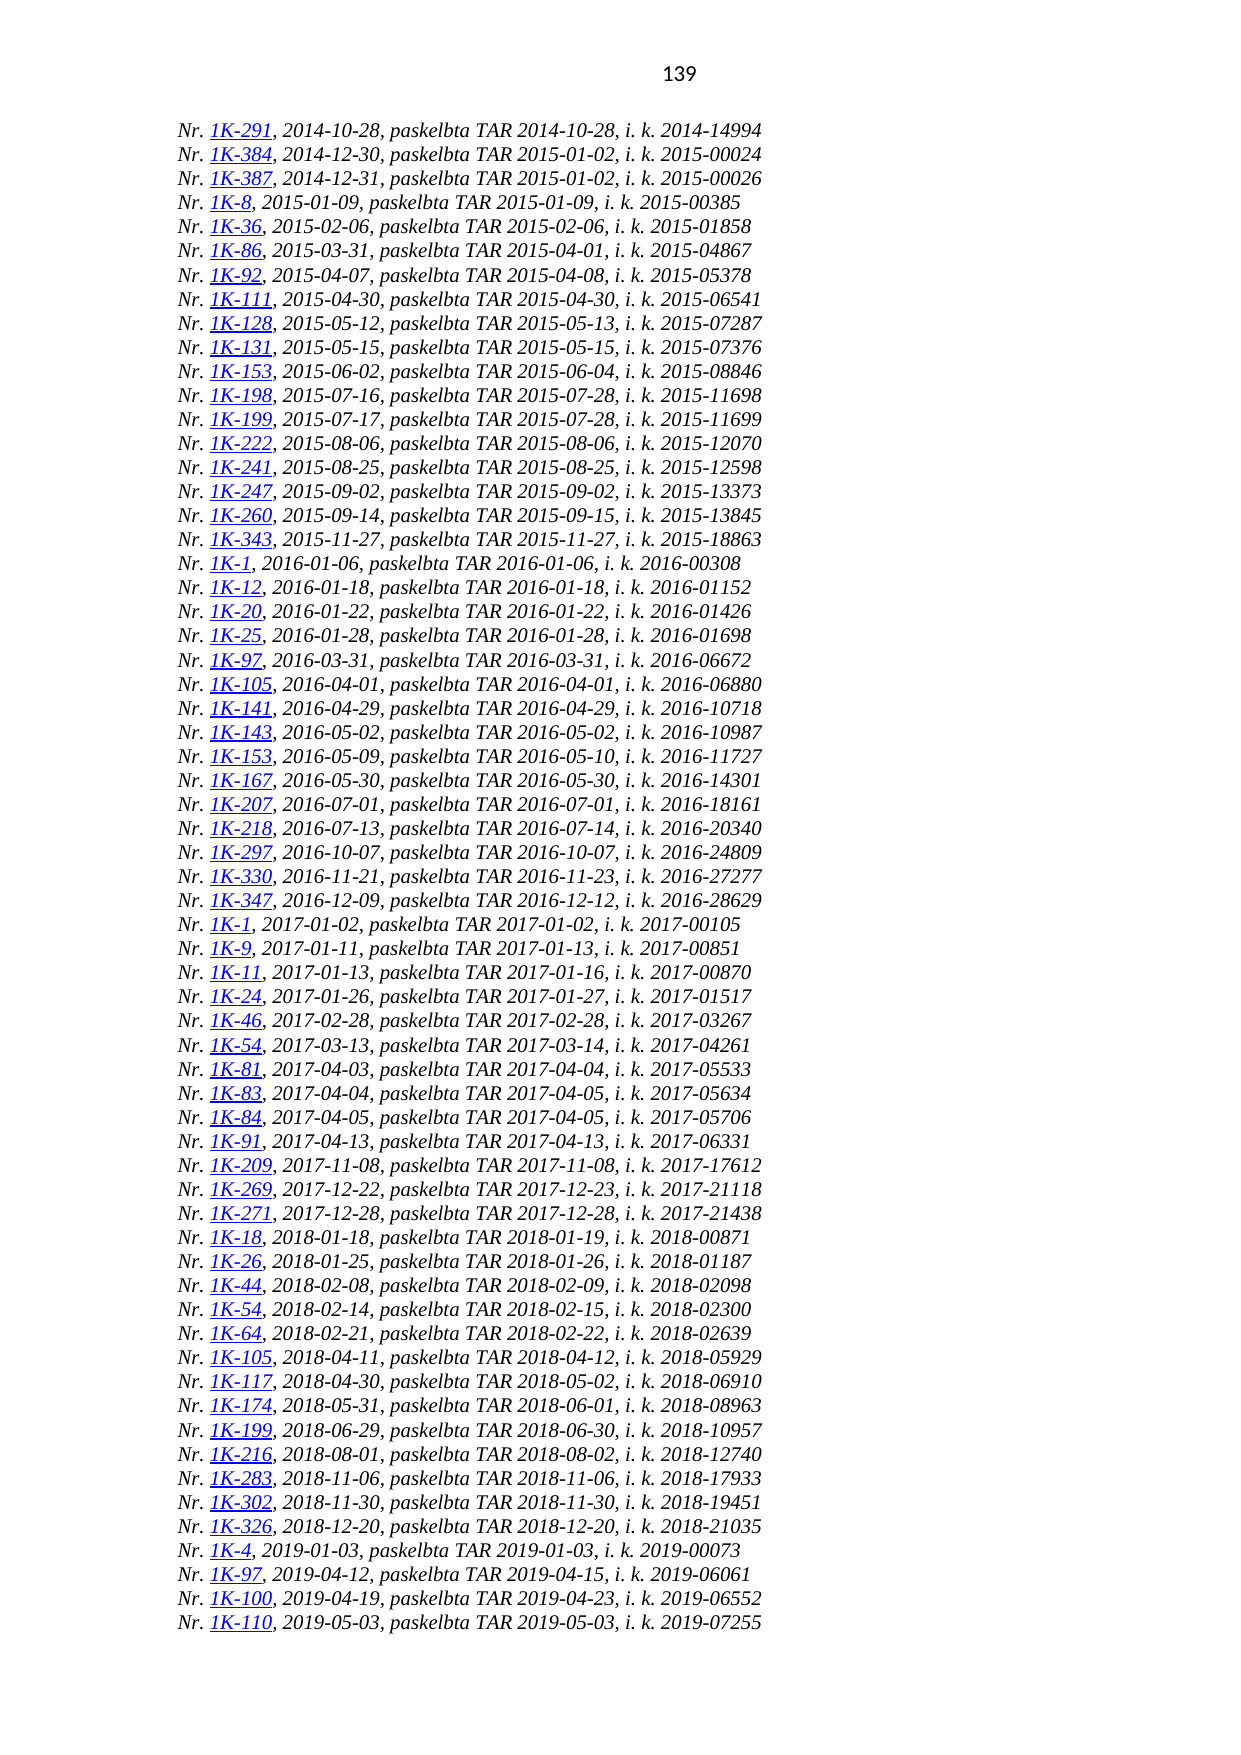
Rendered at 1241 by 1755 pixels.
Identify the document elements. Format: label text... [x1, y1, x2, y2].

text Nr. 1K-9, 2017-01-11, paskelbta TAR 2017-01-13, i. k. 2017-00851 [177, 936, 1181, 960]
text Nr. 1K-343, 2015-11-27, paskelbta TAR 2015-11-27, i. k. 2015-18863 [177, 527, 1181, 551]
text Nr. 1K-97, 2019-04-12, paskelbta TAR 2019-04-15, i. k. 2019-06061 [177, 1562, 1181, 1586]
text Nr. 1K-54, 2018-02-14, paskelbta TAR 2018-02-15, i. k. 2018-02300 [177, 1297, 1181, 1321]
text Nr. 1K-141, 2016-04-29, paskelbta TAR 2016-04-29, i. k. 2016-10718 [177, 696, 1181, 720]
text Nr. 1K-297, 2016-10-07, paskelbta TAR 2016-10-07, i. k. 2016-24809 [177, 840, 1181, 864]
text Nr. 1K-216, 2018-08-01, paskelbta TAR 2018-08-02, i. k. 2018-12740 [177, 1442, 1181, 1466]
text Nr. 1K-153, 2015-06-02, paskelbta TAR 2015-06-04, i. k. 2015-08846 [177, 359, 1181, 383]
text Nr. 1K-44, 2018-02-08, paskelbta TAR 2018-02-09, i. k. 2018-02098 [177, 1273, 1181, 1297]
text Nr. 1K-18, 2018-01-18, paskelbta TAR 2018-01-19, i. k. 2018-00871 [177, 1225, 1181, 1249]
text Nr. 1K-199, 2015-07-17, paskelbta TAR 2015-07-28, i. k. 2015-11699 [177, 407, 1181, 431]
text Nr. 1K-209, 2017-11-08, paskelbta TAR 2017-11-08, i. k. 2017-17612 [177, 1153, 1181, 1177]
text Nr. 1K-167, 2016-05-30, paskelbta TAR 2016-05-30, i. k. 2016-14301 [177, 768, 1181, 792]
text Nr. 1K-64, 2018-02-21, paskelbta TAR 2018-02-22, i. k. 2018-02639 [177, 1321, 1181, 1345]
text Nr. 1K-105, 2016-04-01, paskelbta TAR 2016-04-01, i. k. 2016-06880 [177, 672, 1181, 696]
text Nr. 1K-1, 2016-01-06, paskelbta TAR 2016-01-06, i. k. 2016-00308 [177, 551, 1181, 575]
text Nr. 1K-153, 2016-05-09, paskelbta TAR 2016-05-10, i. k. 2016-11727 [177, 744, 1181, 768]
text Nr. 1K-330, 2016-11-21, paskelbta TAR 2016-11-23, i. k. 2016-27277 [177, 864, 1181, 888]
text Nr. 1K-86, 2015-03-31, paskelbta TAR 2015-04-01, i. k. 2015-04867 [177, 238, 1181, 262]
text Nr. 1K-283, 2018-11-06, paskelbta TAR 2018-11-06, i. k. 2018-17933 [177, 1466, 1181, 1490]
text Nr. 1K-25, 2016-01-28, paskelbta TAR 2016-01-28, i. k. 2016-01698 [177, 623, 1181, 647]
text Nr. 1K-83, 2017-04-04, paskelbta TAR 2017-04-05, i. k. 2017-05634 [177, 1081, 1181, 1105]
text Nr. 1K-117, 2018-04-30, paskelbta TAR 2018-05-02, i. k. 2018-06910 [177, 1369, 1181, 1393]
text Nr. 1K-387, 2014-12-31, paskelbta TAR 2015-01-02, i. k. 2015-00026 [177, 166, 1181, 190]
text Nr. 1K-81, 2017-04-03, paskelbta TAR 2017-04-04, i. k. 2017-05533 [177, 1057, 1181, 1081]
text Nr. 1K-46, 2017-02-28, paskelbta TAR 2017-02-28, i. k. 2017-03267 [177, 1008, 1181, 1032]
text Nr. 1K-24, 2017-01-26, paskelbta TAR 2017-01-27, i. k. 2017-01517 [177, 984, 1181, 1008]
text Nr. 1K-91, 2017-04-13, paskelbta TAR 2017-04-13, i. k. 2017-06331 [177, 1129, 1181, 1153]
text Nr. 1K-143, 2016-05-02, paskelbta TAR 2016-05-02, i. k. 2016-10987 [177, 720, 1181, 744]
text Nr. 1K-20, 2016-01-22, paskelbta TAR 2016-01-22, i. k. 2016-01426 [177, 599, 1181, 623]
text Nr. 1K-131, 2015-05-15, paskelbta TAR 2015-05-15, i. k. 2015-07376 [177, 335, 1181, 359]
text Nr. 1K-174, 2018-05-31, paskelbta TAR 2018-06-01, i. k. 2018-08963 [177, 1393, 1181, 1417]
text Nr. 1K-26, 2018-01-25, paskelbta TAR 2018-01-26, i. k. 2018-01187 [177, 1249, 1181, 1273]
text Nr. 1K-291, 2014-10-28, paskelbta TAR 2014-10-28, i. k. 2014-14994 [177, 118, 1181, 142]
text Nr. 1K-110, 2019-05-03, paskelbta TAR 2019-05-03, i. k. 2019-07255 [177, 1610, 1181, 1634]
text Nr. 1K-4, 2019-01-03, paskelbta TAR 2019-01-03, i. k. 2019-00073 [177, 1538, 1181, 1562]
text Nr. 1K-269, 2017-12-22, paskelbta TAR 2017-12-23, i. k. 2017-21118 [177, 1177, 1181, 1201]
text Nr. 1K-36, 2015-02-06, paskelbta TAR 2015-02-06, i. k. 2015-01858 [177, 214, 1181, 238]
text Nr. 1K-12, 2016-01-18, paskelbta TAR 2016-01-18, i. k. 2016-01152 [177, 575, 1181, 599]
text Nr. 1K-84, 2017-04-05, paskelbta TAR 2017-04-05, i. k. 2017-05706 [177, 1105, 1181, 1129]
text Nr. 1K-8, 2015-01-09, paskelbta TAR 2015-01-09, i. k. 2015-00385 [177, 190, 1181, 214]
text Nr. 1K-199, 2018-06-29, paskelbta TAR 2018-06-30, i. k. 2018-10957 [177, 1417, 1181, 1442]
text Nr. 1K-11, 2017-01-13, paskelbta TAR 2017-01-16, i. k. 2017-00870 [177, 960, 1181, 984]
text Nr. 1K-100, 2019-04-19, paskelbta TAR 2019-04-23, i. k. 2019-06552 [177, 1586, 1181, 1610]
text Nr. 1K-260, 2015-09-14, paskelbta TAR 2015-09-15, i. k. 2015-13845 [177, 503, 1181, 527]
text Nr. 1K-128, 2015-05-12, paskelbta TAR 2015-05-13, i. k. 2015-07287 [177, 311, 1181, 335]
text Nr. 1K-222, 2015-08-06, paskelbta TAR 2015-08-06, i. k. 2015-12070 [177, 431, 1181, 455]
text Nr. 1K-1, 2017-01-02, paskelbta TAR 2017-01-02, i. k. 2017-00105 [177, 912, 1181, 936]
text Nr. 1K-54, 2017-03-13, paskelbta TAR 2017-03-14, i. k. 2017-04261 [177, 1032, 1181, 1057]
text Nr. 1K-198, 2015-07-16, paskelbta TAR 2015-07-28, i. k. 2015-11698 [177, 383, 1181, 407]
text Nr. 1K-241, 2015-08-25, paskelbta TAR 2015-08-25, i. k. 2015-12598 [177, 455, 1181, 479]
text Nr. 1K-384, 2014-12-30, paskelbta TAR 2015-01-02, i. k. 2015-00024 [177, 142, 1181, 166]
text Nr. 1K-271, 2017-12-28, paskelbta TAR 2017-12-28, i. k. 2017-21438 [177, 1201, 1181, 1225]
text Nr. 1K-326, 2018-12-20, paskelbta TAR 2018-12-20, i. k. 2018-21035 [177, 1514, 1181, 1538]
text Nr. 1K-207, 2016-07-01, paskelbta TAR 2016-07-01, i. k. 2016-18161 [177, 792, 1181, 816]
text Nr. 1K-347, 2016-12-09, paskelbta TAR 2016-12-12, i. k. 2016-28629 [177, 888, 1181, 912]
text Nr. 1K-105, 2018-04-11, paskelbta TAR 2018-04-12, i. k. 2018-05929 [177, 1345, 1181, 1369]
text Nr. 1K-218, 2016-07-13, paskelbta TAR 2016-07-14, i. k. 2016-20340 [177, 816, 1181, 840]
text Nr. 1K-111, 2015-04-30, paskelbta TAR 2015-04-30, i. k. 2015-06541 [177, 287, 1181, 311]
text Nr. 1K-97, 2016-03-31, paskelbta TAR 2016-03-31, i. k. 2016-06672 [177, 647, 1181, 672]
text Nr. 1K-247, 2015-09-02, paskelbta TAR 2015-09-02, i. k. 2015-13373 [177, 479, 1181, 503]
text Nr. 1K-302, 2018-11-30, paskelbta TAR 2018-11-30, i. k. 2018-19451 [177, 1490, 1181, 1514]
text Nr. 1K-92, 2015-04-07, paskelbta TAR 2015-04-08, i. k. 2015-05378 [177, 262, 1181, 287]
